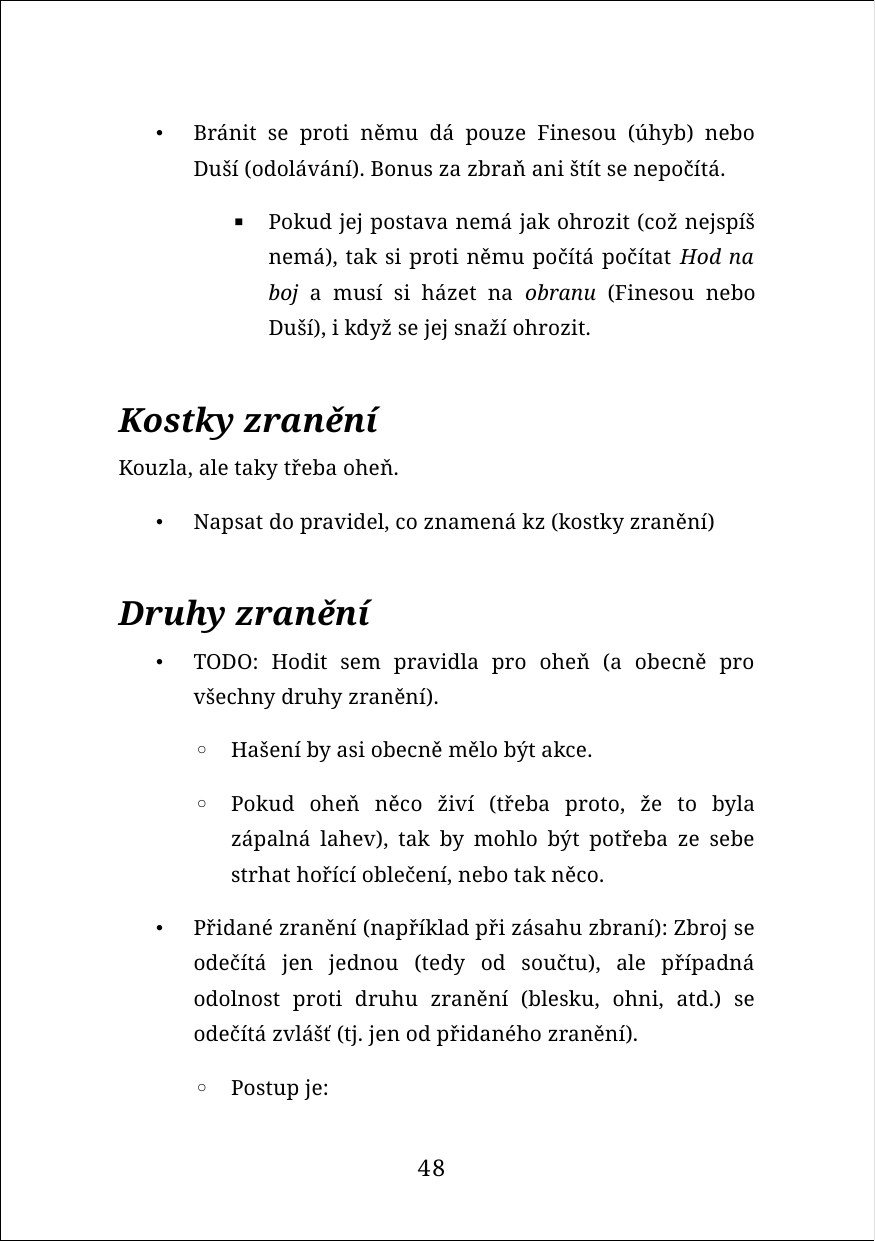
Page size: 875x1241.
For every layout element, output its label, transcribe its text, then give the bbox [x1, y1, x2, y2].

list Pokud oheň něco živí (třeba proto, že to byla zápalná lahev), tak by mohlo být potřeba ze sebe strhat hořící oblečení, nebo tak něco. [193, 789, 756, 888]
subtitle Druhy zranění [118, 589, 756, 635]
list Postup je: [193, 1073, 756, 1101]
list Napsat do pravidel, co znamená kz (kostky zranění) [156, 507, 756, 535]
text Kouzla, ale taky třeba oheň. [118, 453, 756, 482]
subtitle Kostky zranění [118, 396, 756, 442]
list Hašení by asi obecně mělo být akce. [193, 736, 756, 764]
list Pokud jej postava nemá jak ohrozit (což nejspíš nemá), tak si proti němu počítá počítat Hod na boj a musí si házet na obranu (Finesou nebo Duší), i když se jej snaží ohrozit. [231, 207, 756, 342]
list Přidané zranění (například při zásahu zbraní): Zbroj se odečítá jen jednou (tedy od součtu), ale případná odolnost proti druhu zranění (blesku, ohni, atd.) se odečítá zvlášť (tj. jen od přidaného zranění). [156, 913, 756, 1048]
list TODO: Hodit sem pravidla pro oheň (a obecně pro všechny druhy zranění). [156, 647, 756, 711]
list Bránit se proti němu dá pouze Finesou (úhyb) nebo Duší (odolávání). Bonus za zbraň ani štít se nepočítá. [156, 118, 756, 182]
